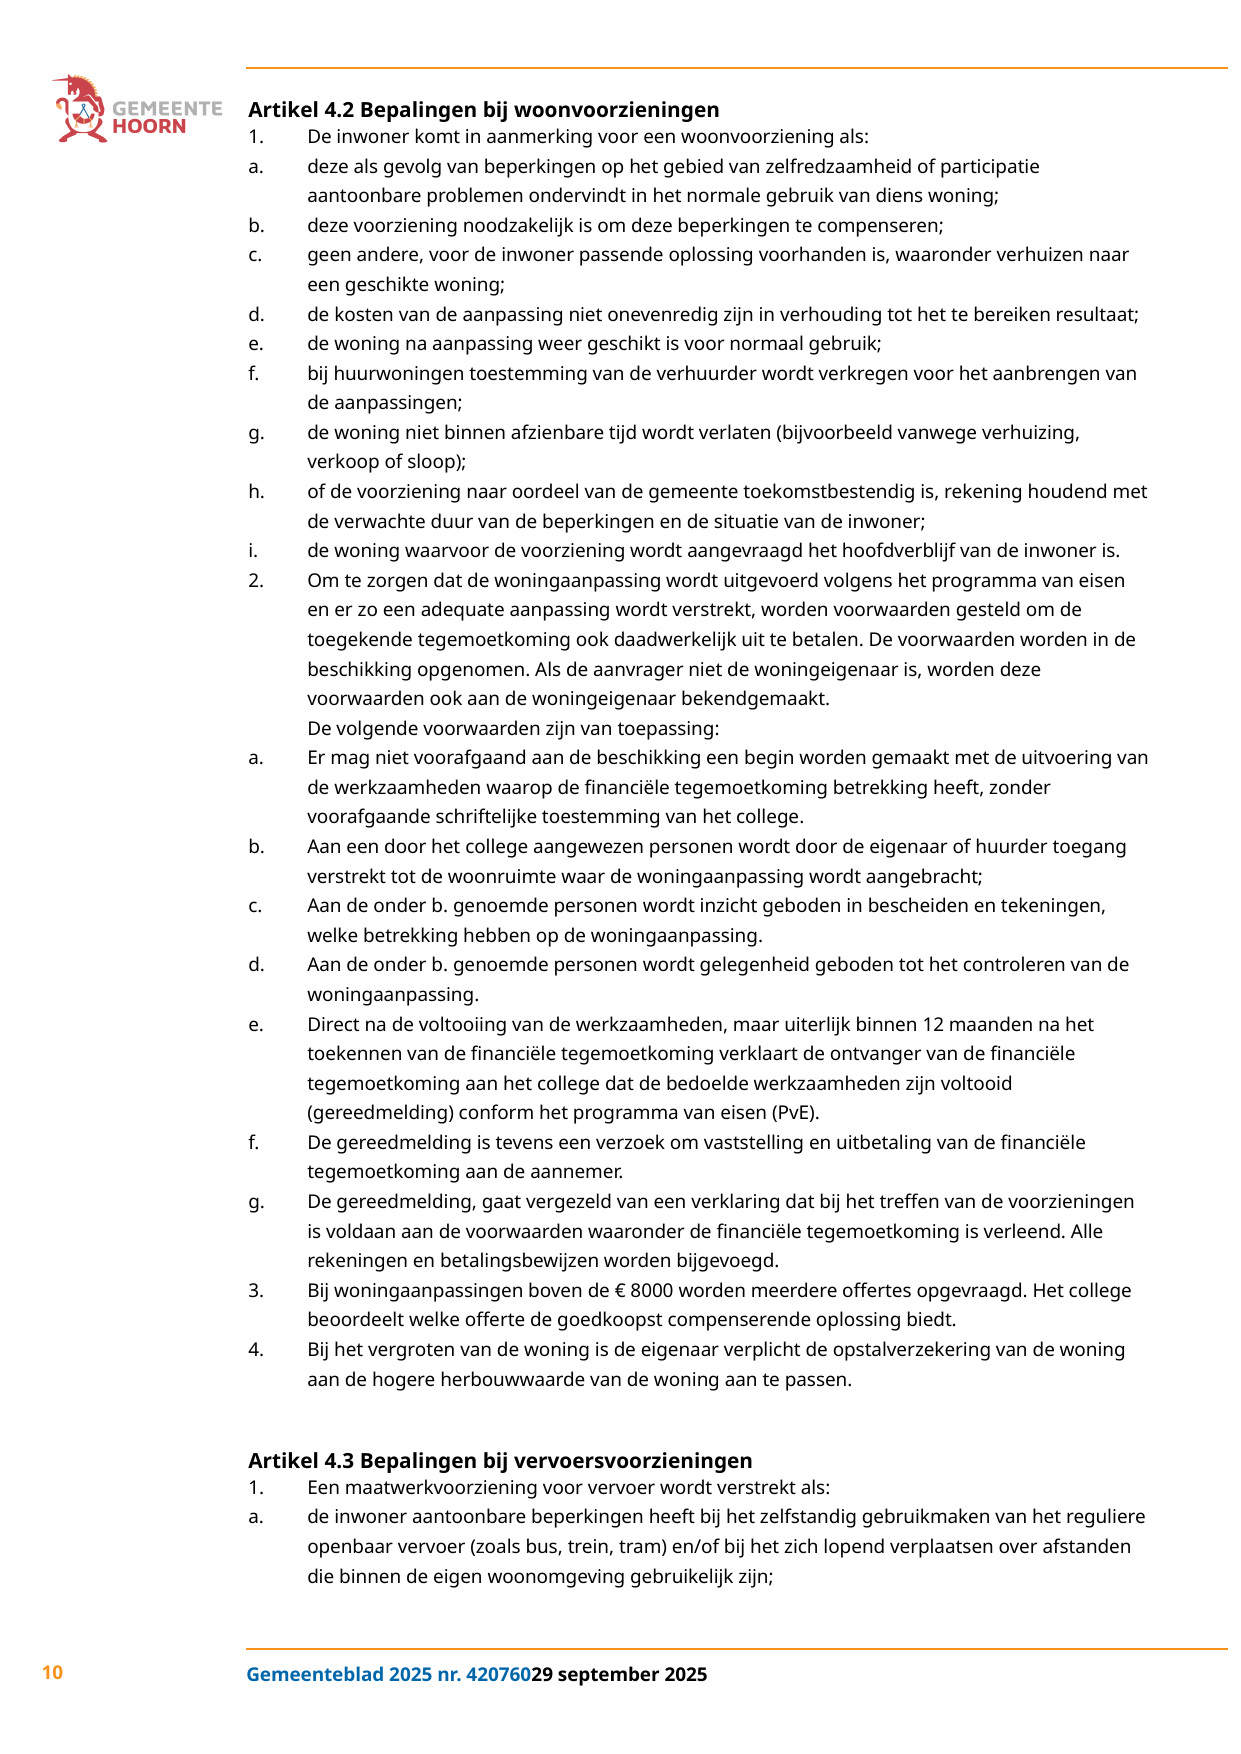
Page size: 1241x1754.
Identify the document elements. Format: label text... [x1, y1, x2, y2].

list De gereedmelding is tevens een verzoek om vaststelling en uitbetaling van de financiële tegemoetkoming aan de aannemer. [248, 1129, 1152, 1184]
list bij huurwoningen toestemming van de verhuurder wordt verkregen voor het aanbrengen van de aanpassingen; [248, 360, 1152, 415]
list De inwoner komt in aanmerking voor een woonvoorziening als: [248, 123, 1152, 149]
list of de voorziening naar oordeel van de gemeente toekomstbestendig is, rekening houdend met de verwachte duur van de beperkingen en de situatie van de inwoner; [248, 478, 1152, 533]
list Aan een door het college aangewezen personen wordt door de eigenaar of huurder toegang verstrekt tot de woonruimte waar de woningaanpassing wordt aangebracht; [248, 833, 1152, 888]
list Bij het vergroten van de woning is de eigenaar verplicht de opstalverzekering van de woning aan de hogere herbouwwaarde van de woning aan te passen. [248, 1336, 1152, 1391]
picture [41, 47, 231, 172]
list de kosten van de aanpassing niet onevenredig zijn in verhouding tot het te bereiken resultaat; [248, 301, 1152, 326]
list De volgende voorwaarden zijn van toepassing: [248, 715, 1152, 741]
list Aan de onder b. genoemde personen wordt gelegenheid geboden tot het controleren van de woningaanpassing. [248, 952, 1152, 1007]
list Bij woningaanpassingen boven de € 8000 worden meerdere offertes opgevraagd. Het college beoordeelt welke offerte de goedkoopst compenserende oplossing biedt. [248, 1277, 1152, 1332]
list deze voorziening noodzakelijk is om deze beperkingen te compenseren; [248, 212, 1152, 238]
list Direct na de voltooiing van de werkzaamheden, maar uiterlijk binnen 12 maanden na het toekennen van de financiële tegemoetkoming verklaart de ontvanger van de financiële tegemoetkoming aan het college dat de bedoelde werkzaamheden zijn voltooid (gereedmelding) conform het programma van eisen (PvE). [248, 1011, 1152, 1125]
list Een maatwerkvoorziening voor vervoer wordt verstrekt als: [248, 1474, 1152, 1500]
list de woning na aanpassing weer geschikt is voor normaal gebruik; [248, 330, 1152, 356]
list de woning niet binnen afzienbare tijd wordt verlaten (bijvoorbeeld vanwege verhuizing, verkoop of sloop); [248, 419, 1152, 474]
list de woning waarvoor de voorziening wordt aangevraagd het hoofdverblijf van de inwoner is. [248, 537, 1152, 563]
list De gereedmelding, gaat vergezeld van een verklaring dat bij het treffen van de voorzieningen is voldaan aan de voorwaarden waaronder de financiële tegemoetkoming is verleend. Alle rekeningen en betalingsbewijzen worden bijgevoegd. [248, 1188, 1152, 1273]
list de inwoner aantoonbare beperkingen heeft bij het zelfstandig gebruikmaken van het reguliere openbaar vervoer (zoals bus, trein, tram) en/of bij het zich lopend verplaatsen over afstanden die binnen de eigen woonomgeving gebruikelijk zijn; [248, 1504, 1152, 1589]
list Aan de onder b. genoemde personen wordt inzicht geboden in bescheiden en tekeningen, welke betrekking hebben op de woningaanpassing. [248, 892, 1152, 948]
list Om te zorgen dat de woningaanpassing wordt uitgevoerd volgens het programma van eisen en er zo een adequate aanpassing wordt verstrekt, worden voorwaarden gesteld om de toegekende tegemoetkoming ook daadwerkelijk uit te betalen. De voorwaarden worden in de beschikking opgenomen. Als de aanvrager niet de woningeigenaar is, worden deze voorwaarden ook aan de woningeigenaar bekendgemaakt. [248, 567, 1152, 711]
list Er mag niet voorafgaand aan de beschikking een begin worden gemaakt met de uitvoering van de werkzaamheden waarop de financiële tegemoetkoming betrekking heeft, zonder voorafgaande schriftelijke toestemming van het college. [248, 744, 1152, 829]
list deze als gevolg van beperkingen op het gebied van zelfredzaamheid of participatie aantoonbare problemen ondervindt in het normale gebruik van diens woning; [248, 153, 1152, 208]
list geen andere, voor de inwoner passende oplossing voorhanden is, waaronder verhuizen naar een geschikte woning; [248, 242, 1152, 297]
text Artikel 4.2 Bepalingen bij woonvoorzieningen [248, 95, 1152, 123]
text Artikel 4.3 Bepalingen bij vervoersvoorzieningen [248, 1446, 1152, 1474]
